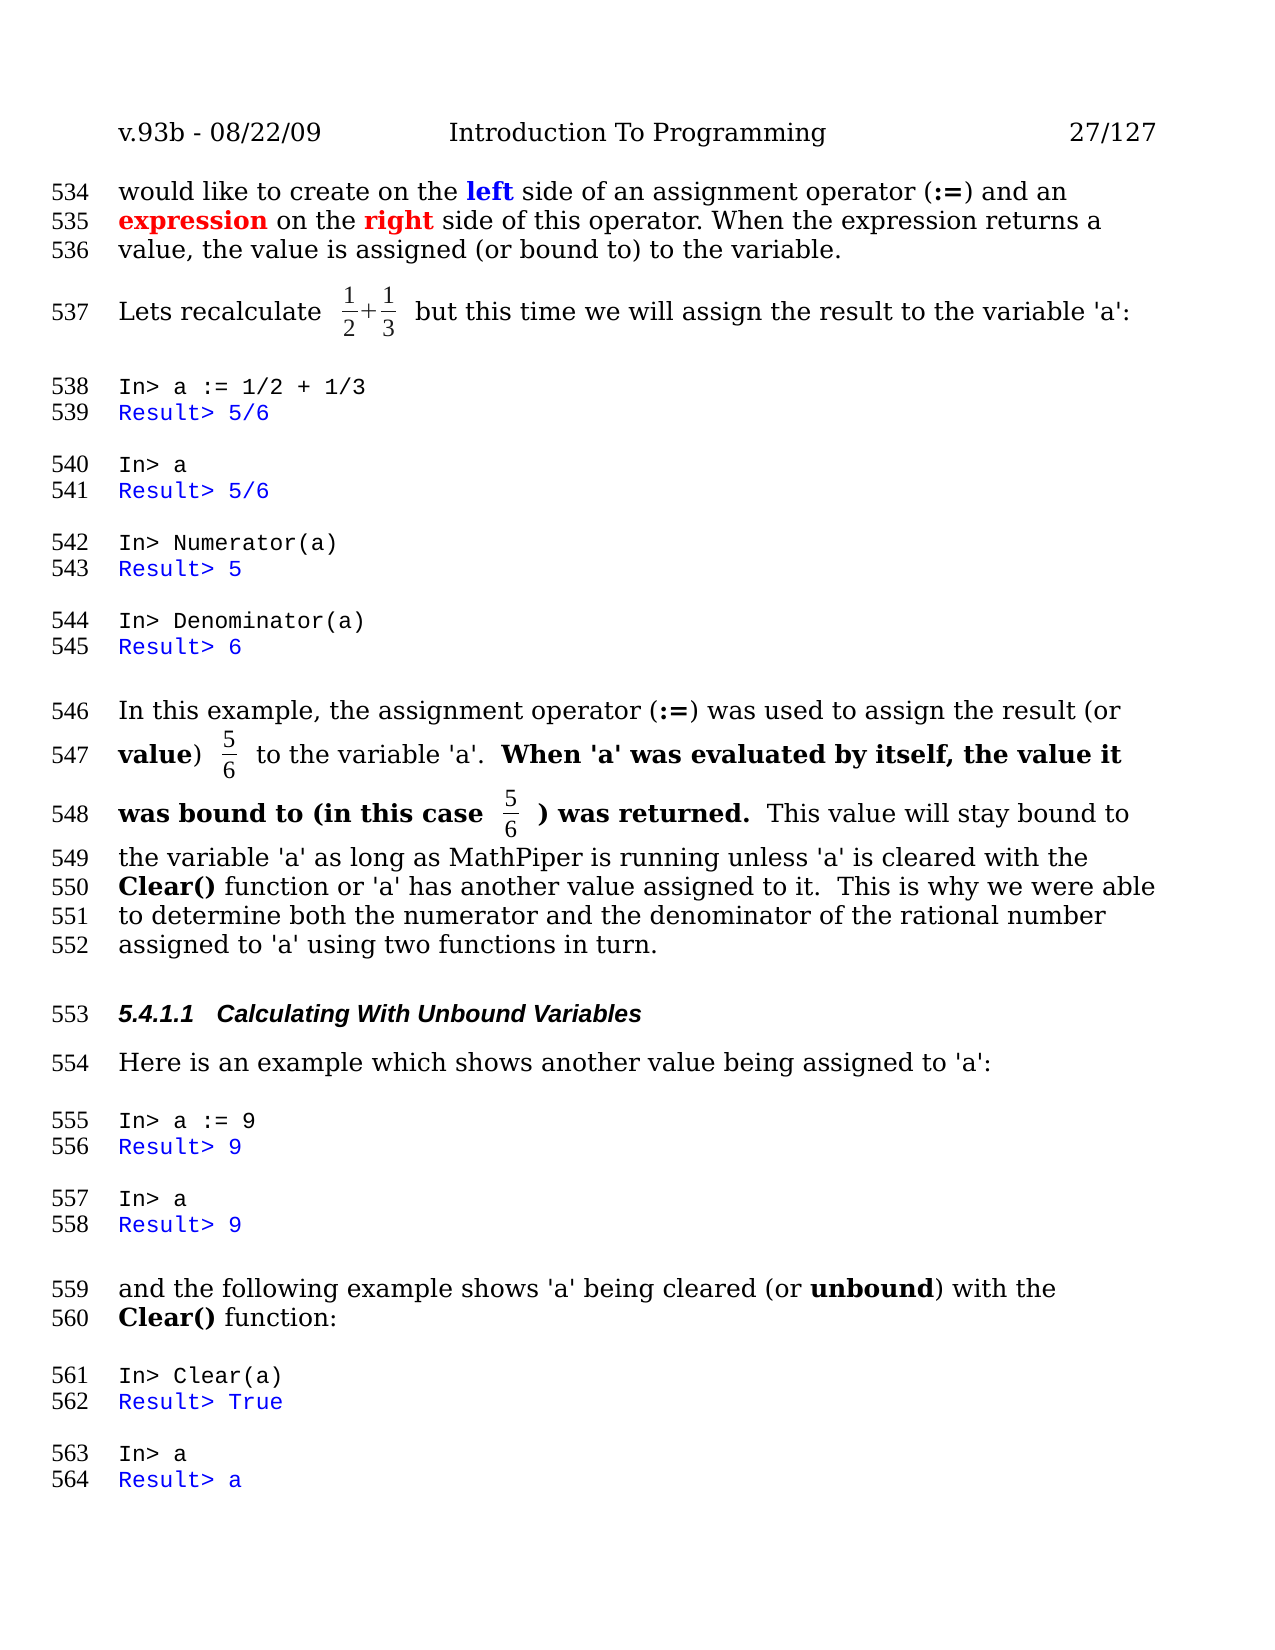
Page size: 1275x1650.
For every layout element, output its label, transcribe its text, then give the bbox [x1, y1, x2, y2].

text Result> True [118, 1391, 1157, 1417]
text Result> 5/6 [118, 479, 1157, 505]
text In> a [118, 1443, 1157, 1468]
text Here is an example which shows another value being assigned to 'a': [118, 1048, 1157, 1077]
text In> Denominator(a) [118, 609, 1157, 635]
text In> a := 1/2 + 1/3 [118, 376, 1157, 402]
text would like to create on the left side of an assignment operator (:=) and an expression on the right side of this operator. When the expression returns a value, the value is assigned (or bound to) to the variable. [118, 177, 1157, 265]
text Result> 6 [118, 635, 1157, 661]
text and the following example shows 'a' being cleared (or unbound) with the Clear() function: [118, 1274, 1157, 1333]
text Result> a [118, 1468, 1157, 1494]
subtitle Calculating With Unbound Variables [118, 999, 1157, 1027]
text In> a [118, 453, 1157, 479]
text In> a [118, 1187, 1157, 1213]
text Result> 5/6 [118, 402, 1157, 427]
text Result> 5 [118, 557, 1157, 583]
text In this example, the assignment operator (:=) was used to assign the result (or value)to the variable 'a'. When 'a' was evaluated by itself, the value it was bound to (in this case) was returned. This value will stay bound to the variable 'a' as long as MathPiper is running unless 'a' is cleared with the Clear() function or 'a' has another value assigned to it. This is why we were able to determine both the numerator and the denominator of the rational number assigned to 'a' using two functions in turn. [118, 696, 1157, 960]
text In> a := 9 [118, 1109, 1157, 1135]
text Result> 9 [118, 1135, 1157, 1161]
text Lets recalculatebut this time we will assign the result to the variable 'a': [118, 280, 1157, 344]
text Result> 9 [118, 1213, 1157, 1239]
text In> Clear(a) [118, 1365, 1157, 1391]
text In> Numerator(a) [118, 531, 1157, 557]
